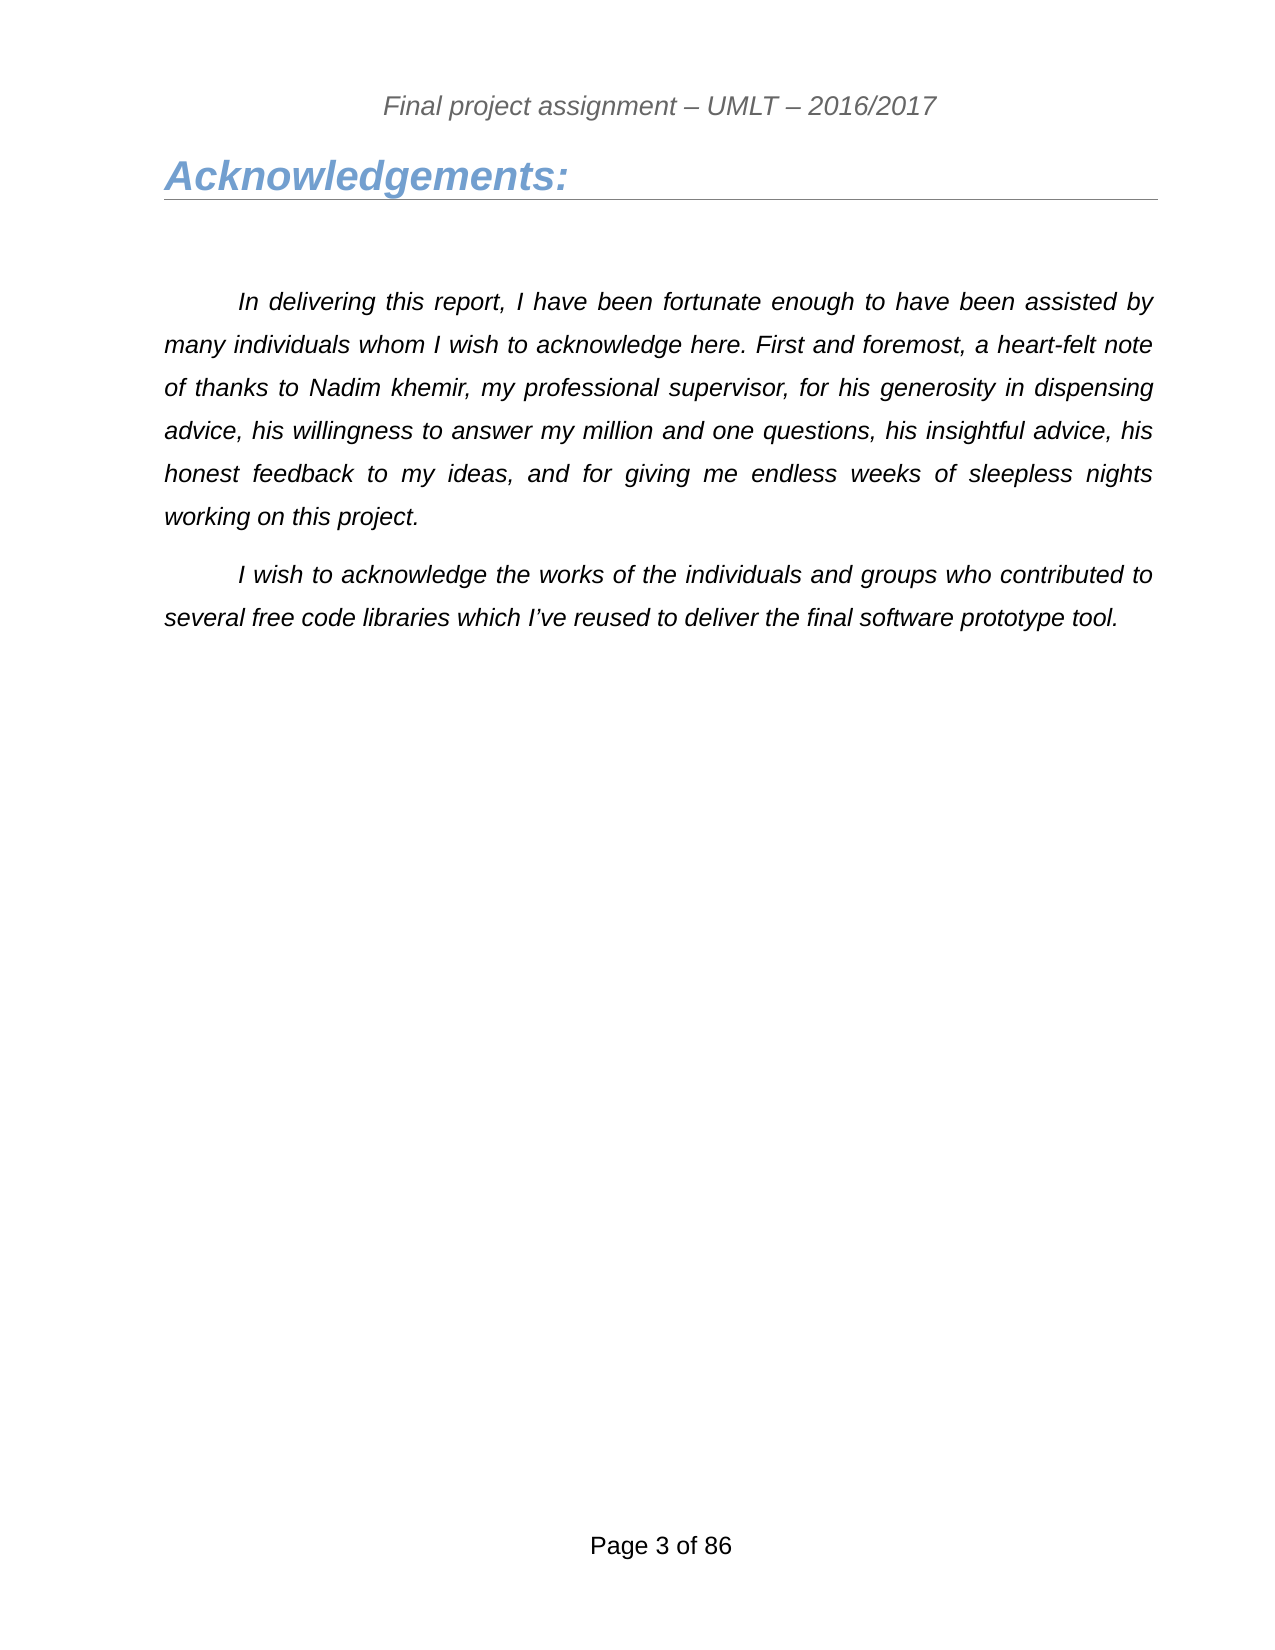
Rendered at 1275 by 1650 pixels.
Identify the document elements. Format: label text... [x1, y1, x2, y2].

text I wish to acknowledge the works of the individuals and groups who contributed to several free code libraries which I’ve reused to deliver the final software prototype tool. [164, 560, 1158, 632]
text Acknowledgements: [164, 151, 1158, 199]
text In delivering this report, I have been fortunate enough to have been assisted by many individuals whom I wish to acknowledge here. First and foremost, a heart-felt note of thanks to Nadim khemir, my professional supervisor, for his generosity in dispensing advice, his willingness to answer my million and one questions, his insightful advice, his honest feedback to my ideas, and for giving me endless weeks of sleepless nights working on this project. [164, 287, 1158, 531]
